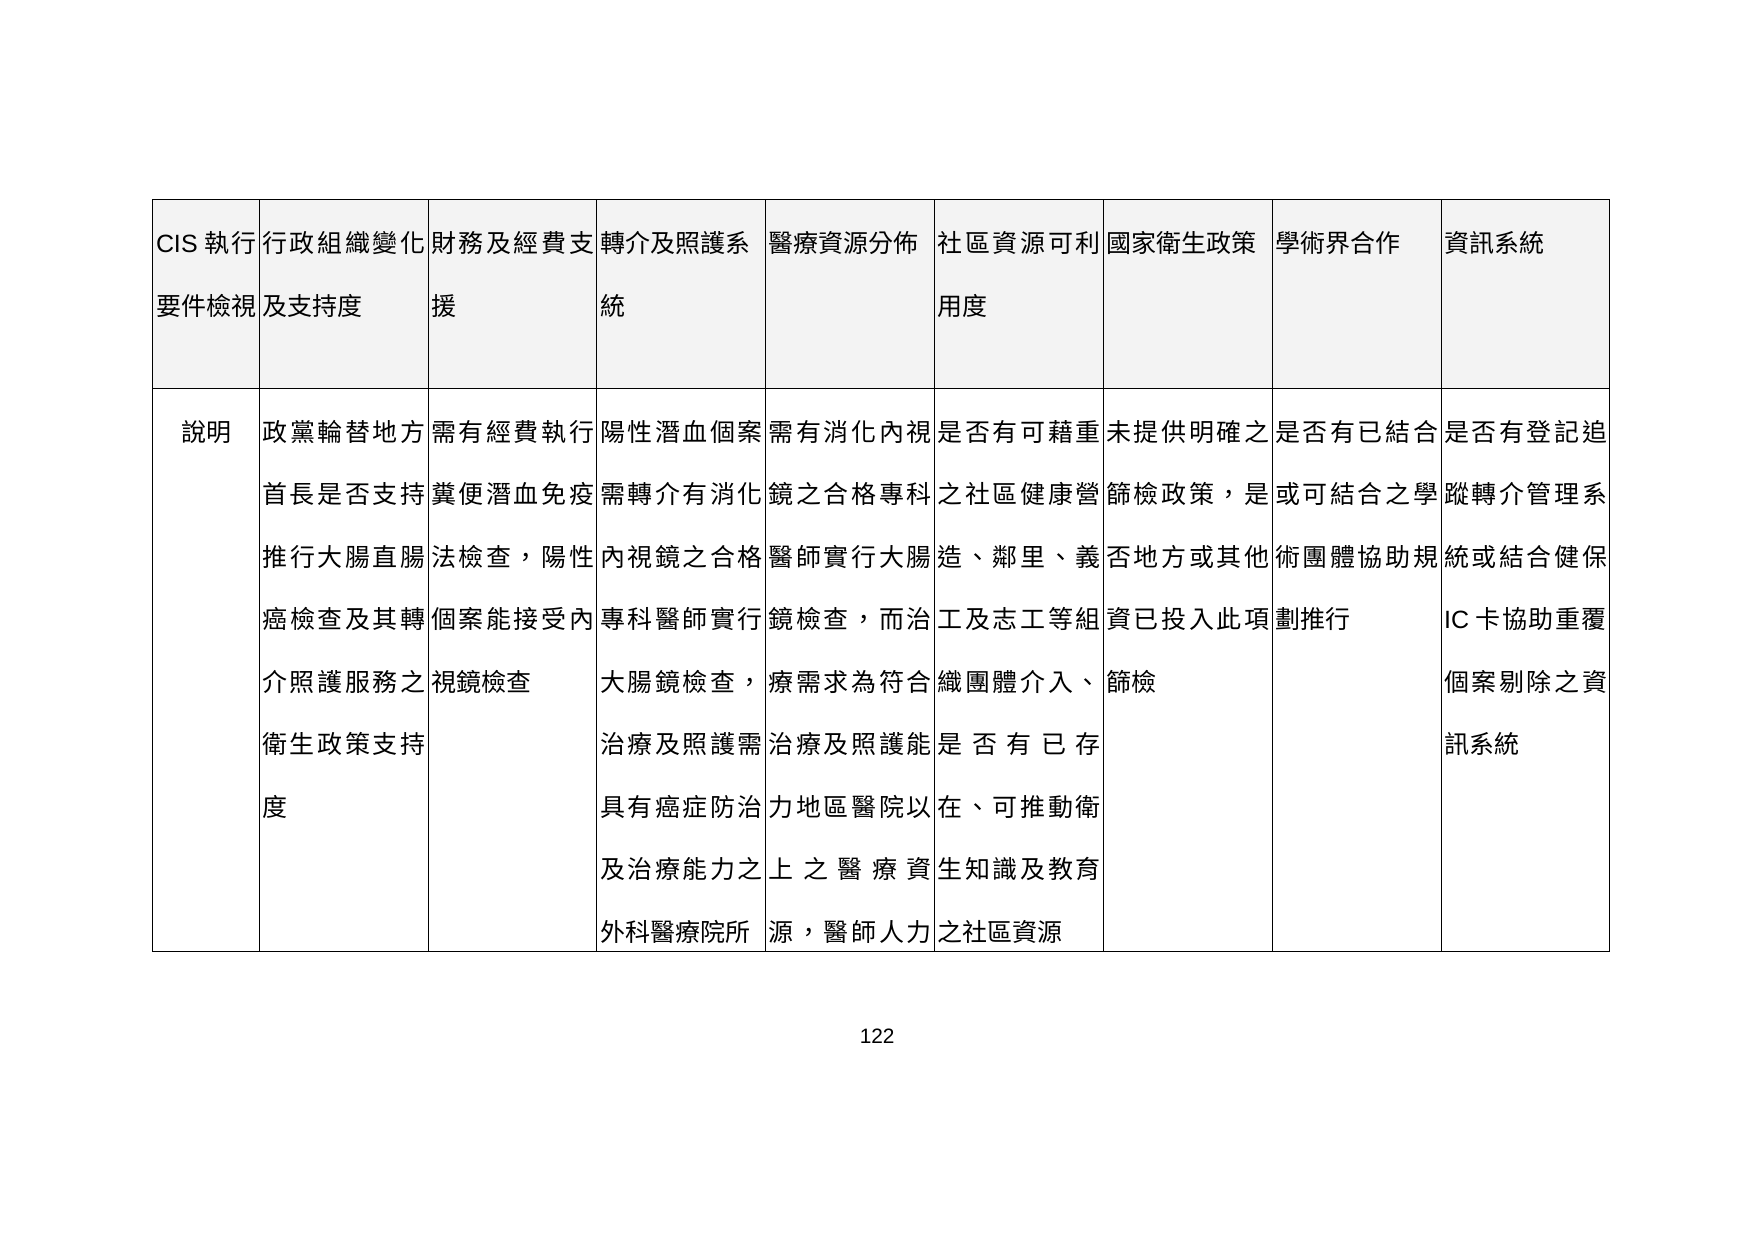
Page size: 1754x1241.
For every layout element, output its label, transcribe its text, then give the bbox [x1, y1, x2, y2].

table_cell 未提供明確之篩檢政策，是否地方或其他資已投入此項篩檢 [1104, 389, 1272, 951]
table_cell 需有經費執行糞便潛血免疫法檢查，陽性個案能接受內視鏡檢查 [429, 389, 596, 951]
table_header 行政組織變化及支持度 [260, 200, 428, 388]
table_cell 是否有登記追蹤轉介管理系統或結合健保IC卡協助重覆個案剔除之資訊系統 [1442, 389, 1609, 951]
table_cell 說明 [153, 389, 259, 951]
table_header 資訊系統 [1442, 200, 1609, 388]
table_cell 是否有可藉重之社區健康營造、鄰里、義工及志工等組織團體介入、是否有已存在、可推動衛生知識及教育之社區資源 [935, 389, 1103, 951]
table_cell 陽性潛血個案需轉介有消化內視鏡之合格專科醫師實行大腸鏡檢查，治療及照護需具有癌症防治及治療能力之外科醫療院所 [597, 389, 765, 951]
table_header 財務及經費支援 [429, 200, 596, 388]
table_header 社區資源可利用度 [935, 200, 1103, 388]
table_header 學術界合作 [1273, 200, 1441, 388]
table_header 轉介及照護系統 [597, 200, 765, 388]
table_cell 是否有已結合或可結合之學術團體協助規劃推行 [1273, 389, 1441, 951]
table_header 醫療資源分佈 [766, 200, 934, 388]
table_cell 需有消化內視鏡之合格專科醫師實行大腸鏡檢查，而治療需求為符合治療及照護能力地區醫院以上之醫療資源，醫師人力 [766, 389, 934, 951]
table_header 國家衛生政策 [1104, 200, 1272, 388]
table_header CIS執行要件檢視 [153, 200, 259, 388]
table_cell 政黨輪替地方首長是否支持推行大腸直腸癌檢查及其轉介照護服務之衛生政策支持度 [260, 389, 428, 951]
